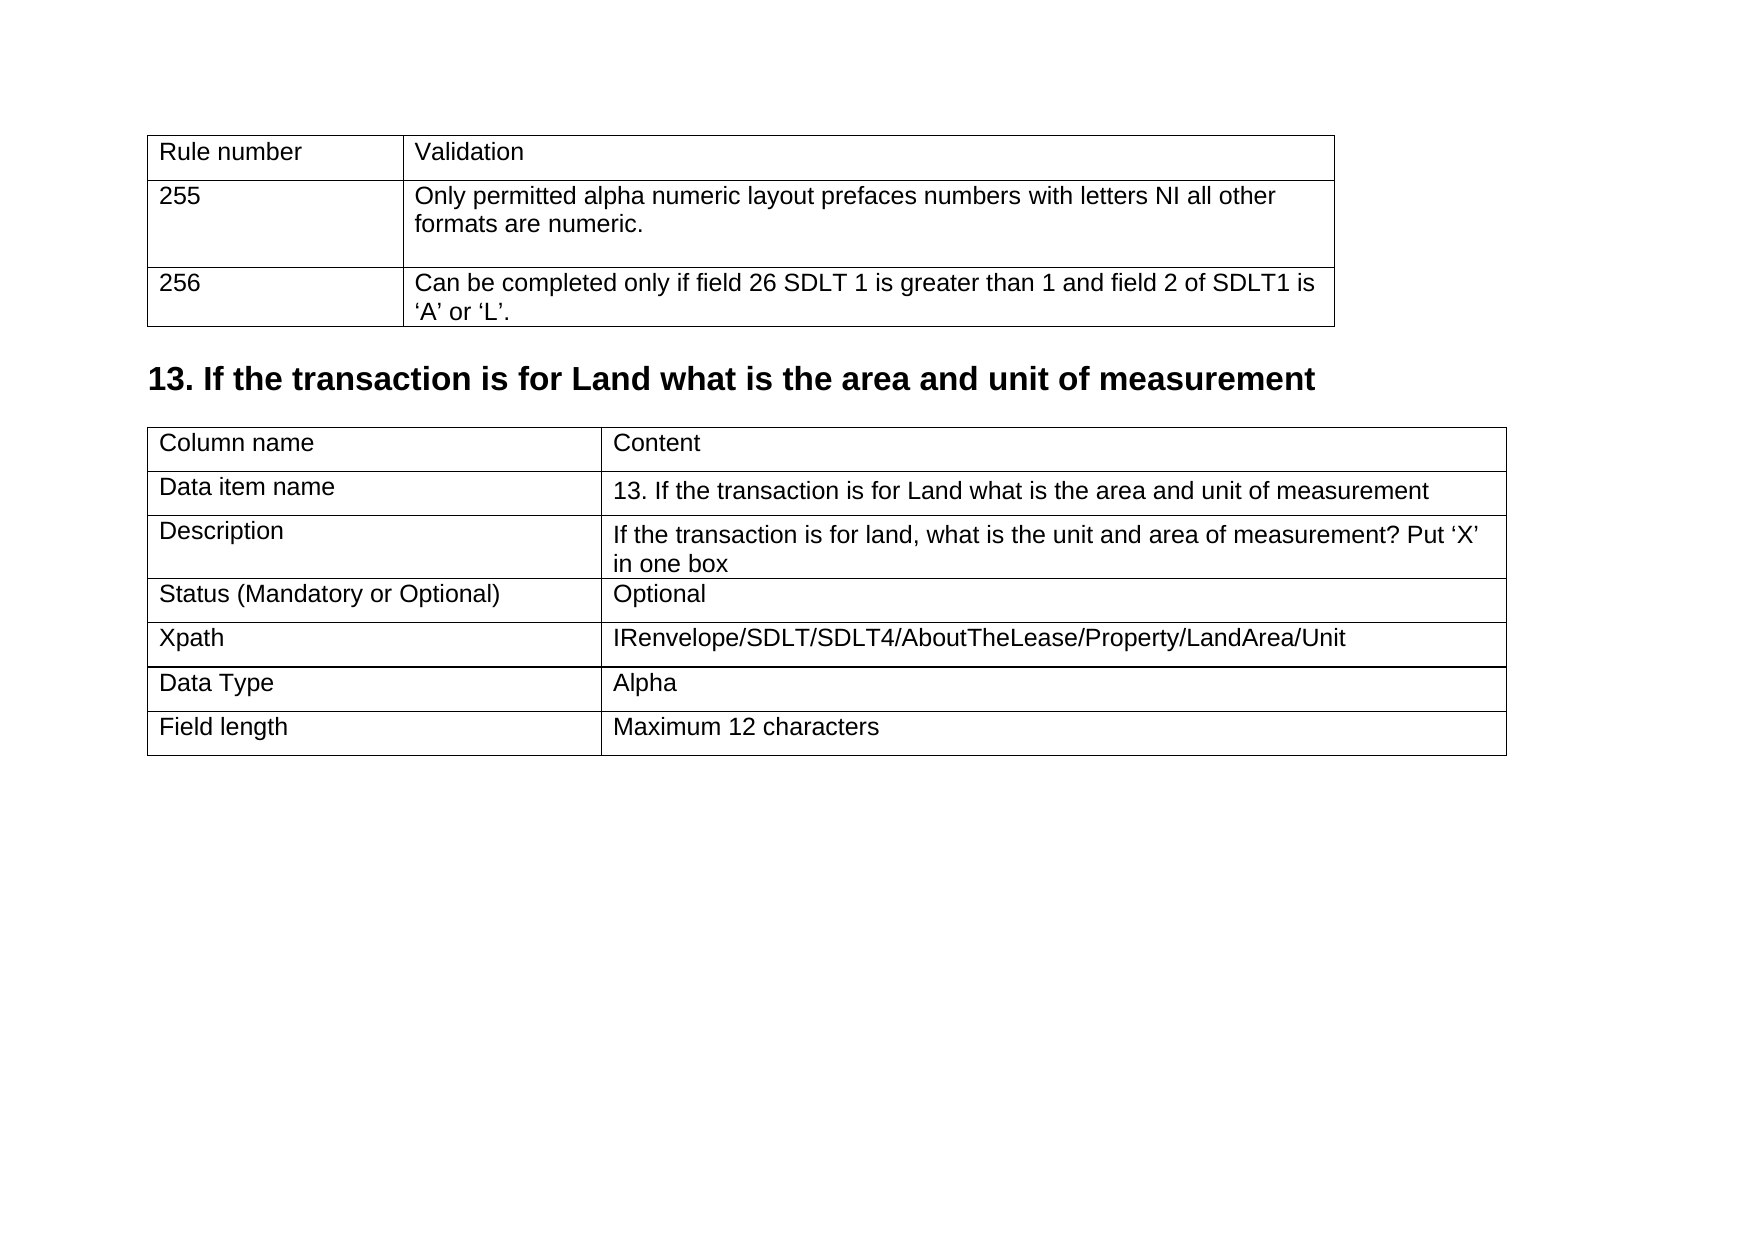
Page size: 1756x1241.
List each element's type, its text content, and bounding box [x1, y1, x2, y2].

table_cell Data item name [148, 472, 601, 515]
table_cell Alpha [602, 668, 1506, 711]
table_cell Description [148, 516, 601, 578]
table_cell Field length [148, 712, 601, 755]
table_cell Status (Mandatory or Optional) [148, 579, 601, 622]
table_cell 256 [148, 268, 403, 326]
subtitle 13. If the transaction is for Land what is the area and unit of measurement [148, 359, 1515, 398]
table_cell Xpath [148, 623, 601, 666]
table_cell Maximum 12 characters [602, 712, 1506, 755]
table_header Content [602, 428, 1506, 471]
table_cell 13. If the transaction is for Land what is the area and unit of measurement [602, 472, 1506, 515]
table_cell IRenvelope/SDLT/SDLT4/AboutTheLease/Property/LandArea/Unit [602, 623, 1506, 666]
table_cell Data Type [148, 668, 601, 711]
table_header Rule number [148, 136, 403, 180]
table_cell Optional [602, 579, 1506, 622]
table_cell Can be completed only if field 26 SDLT 1 is greater than 1 and field 2 of SDLT1 is ‘A’ or ‘L’. [404, 268, 1334, 326]
table_cell If the transaction is for land, what is the unit and area of measurement? Put ‘X’ in one box [602, 516, 1506, 578]
table_header Column name [148, 428, 601, 471]
table_cell 255 [148, 181, 403, 267]
table_header Validation [404, 136, 1334, 180]
table_cell Only permitted alpha numeric layout prefaces numbers with letters NI all other formats are numeric. [404, 181, 1334, 267]
